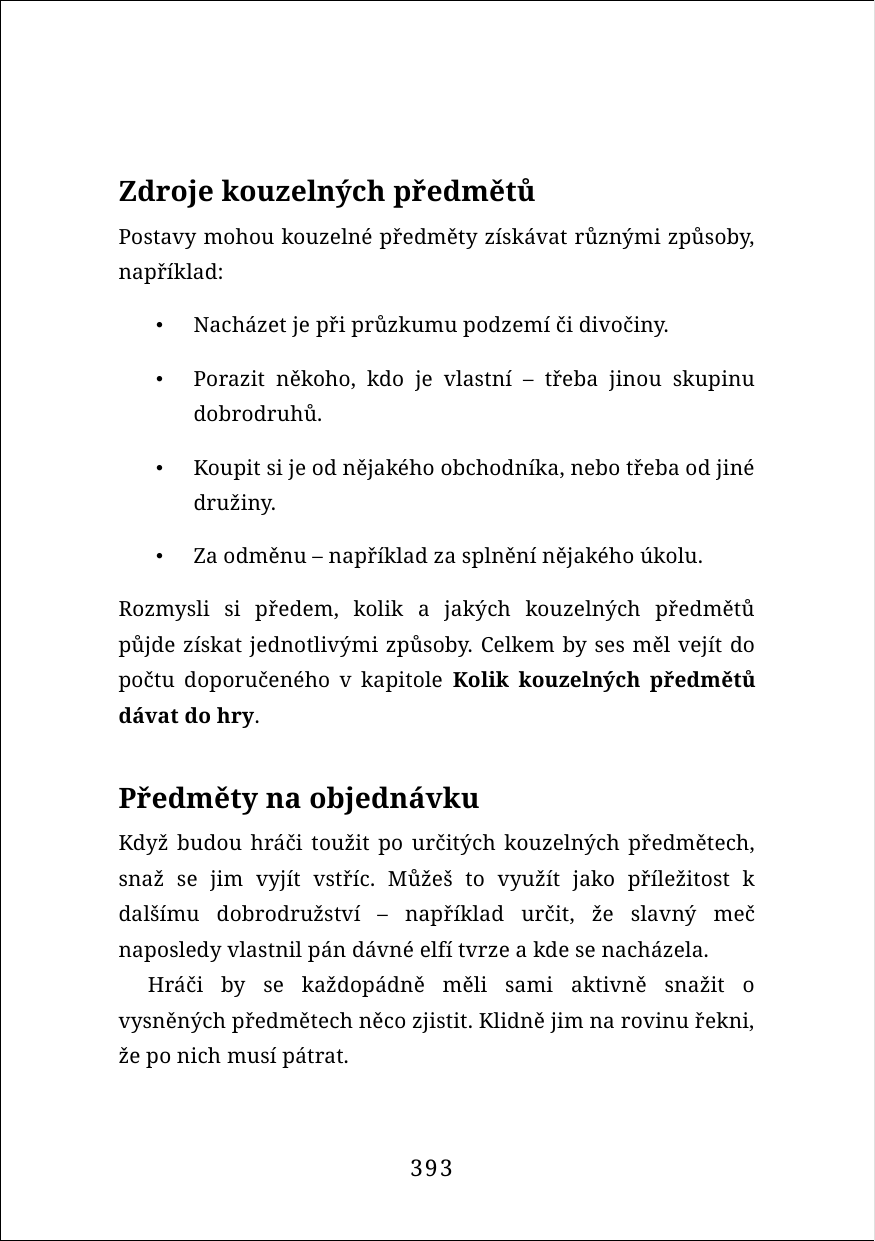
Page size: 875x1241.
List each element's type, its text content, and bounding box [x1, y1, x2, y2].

list Porazit někoho, kdo je vlastní – třeba jinou skupinu dobrodruhů. [156, 364, 756, 428]
text Postavy mohou kouzelné předměty získávat různými způsoby, například: [118, 222, 756, 286]
subtitle Předměty na objednávku [118, 778, 756, 816]
list Koupit si je od nějakého obchodníka, nebo třeba od jiné družiny. [156, 453, 756, 517]
list Za odměnu – například za splnění nějakého úkolu. [156, 541, 756, 570]
text Když budou hráči toužit po určitých kouzelných předmětech, snaž se jim vyjít vstříc. Můžeš to využít jako příležitost k dalšímu dobrodružství – například určit, že slavný meč naposledy vlastnil pán dávné elfí tvrze a kde se nacházela. Hráči by se každopádně měli sami aktivně snažit o vysněných předmětech něco zjistit. Klidně jim na rovinu řekni, že po nich musí pátrat. [118, 828, 756, 1070]
list Nacházet je při průzkumu podzemí či divočiny. [156, 311, 756, 339]
subtitle Zdroje kouzelných předmětů [118, 172, 756, 210]
text Rozmysli si předem, kolik a jakých kouzelných předmětů půjde získat jednotlivými způsoby. Celkem by ses měl vejít do počtu doporučeného v kapitole Kolik kouzelných předmětů dávat do hry. [118, 594, 756, 729]
